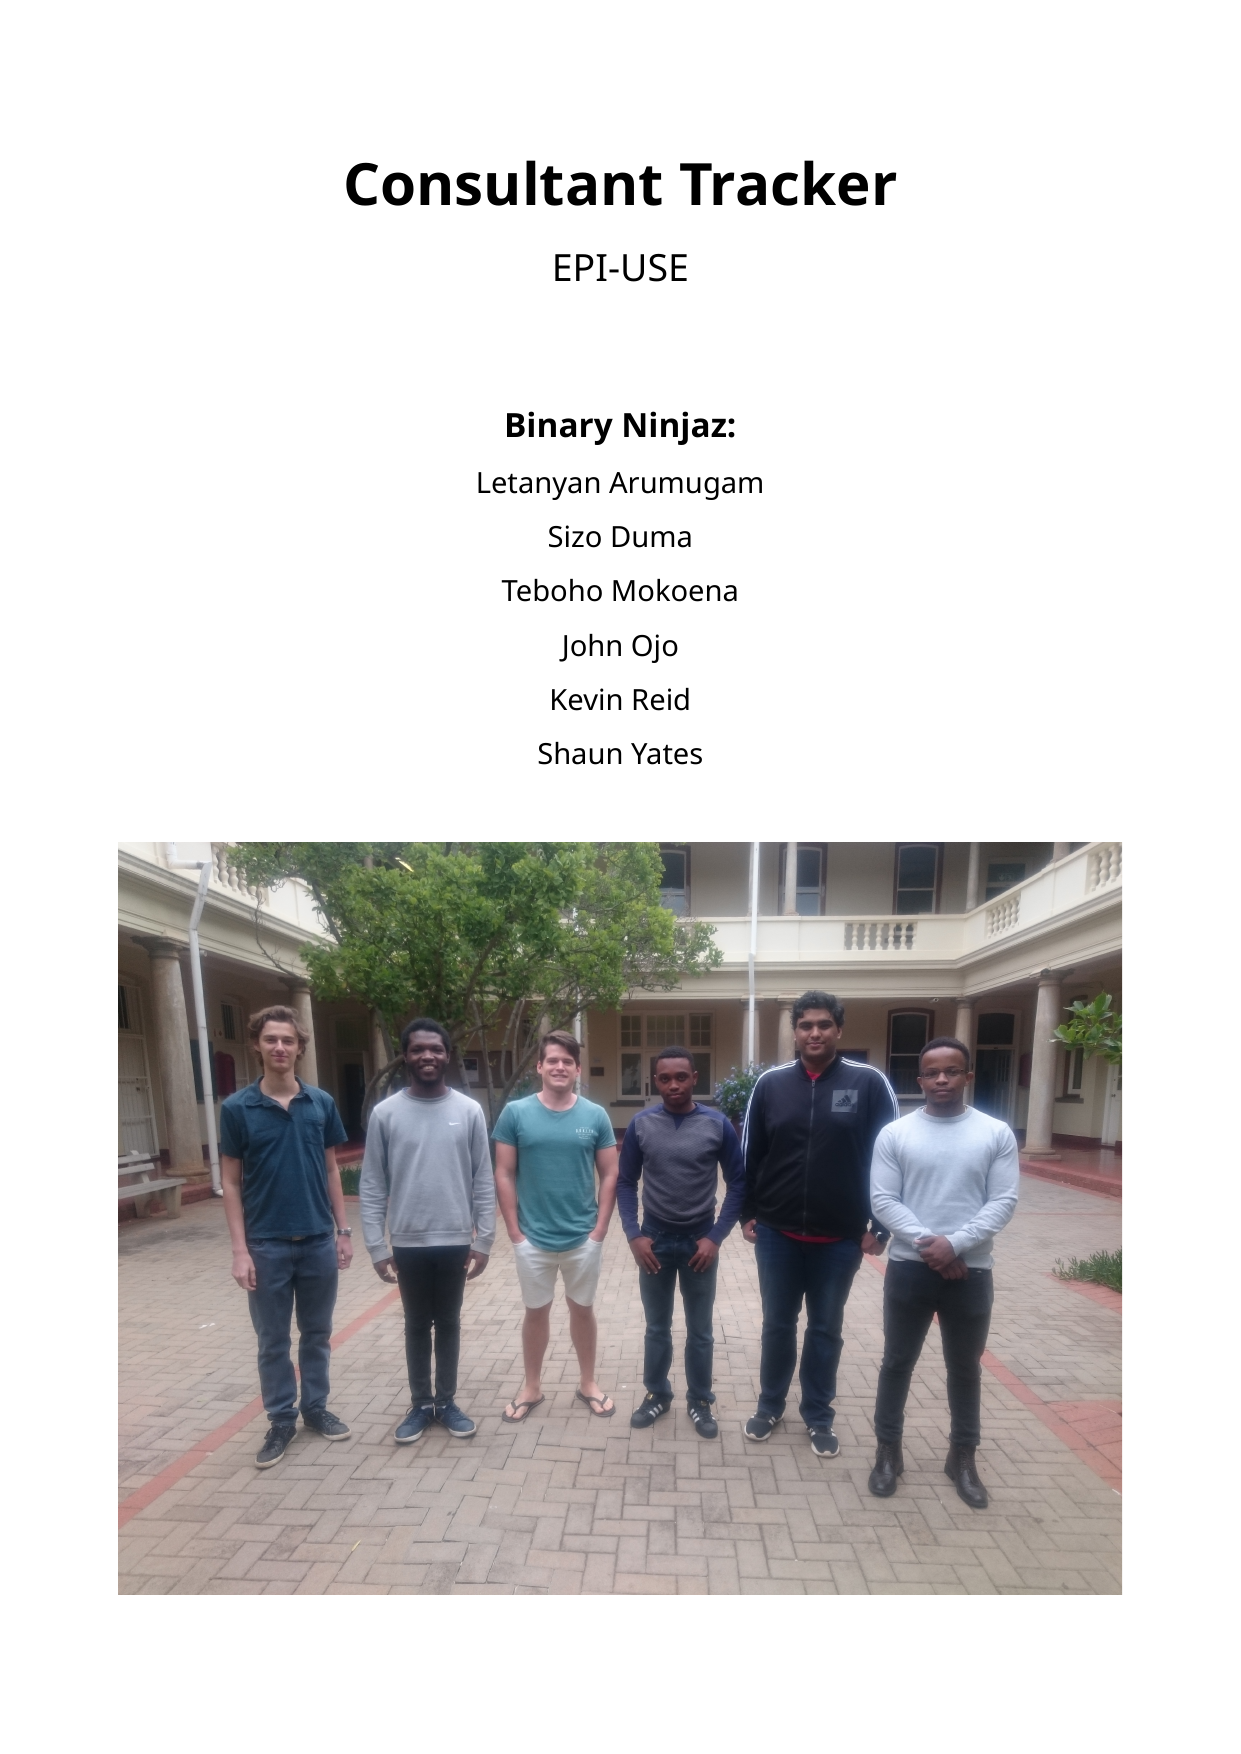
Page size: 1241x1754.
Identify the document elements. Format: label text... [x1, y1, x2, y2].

text Teboho Mokoena [118, 571, 1122, 610]
title Consultant Tracker [118, 143, 1122, 223]
text Sizo Duma [118, 516, 1122, 556]
text John Ojo [118, 625, 1122, 665]
text Binary Ninjaz: [118, 402, 1122, 448]
text Kevin Reid [118, 679, 1122, 719]
text Shaun Yates [118, 733, 1122, 773]
picture [118, 842, 1123, 1595]
text Letanyan Arumugam [118, 462, 1122, 502]
subtitle EPI-USE [118, 241, 1122, 292]
